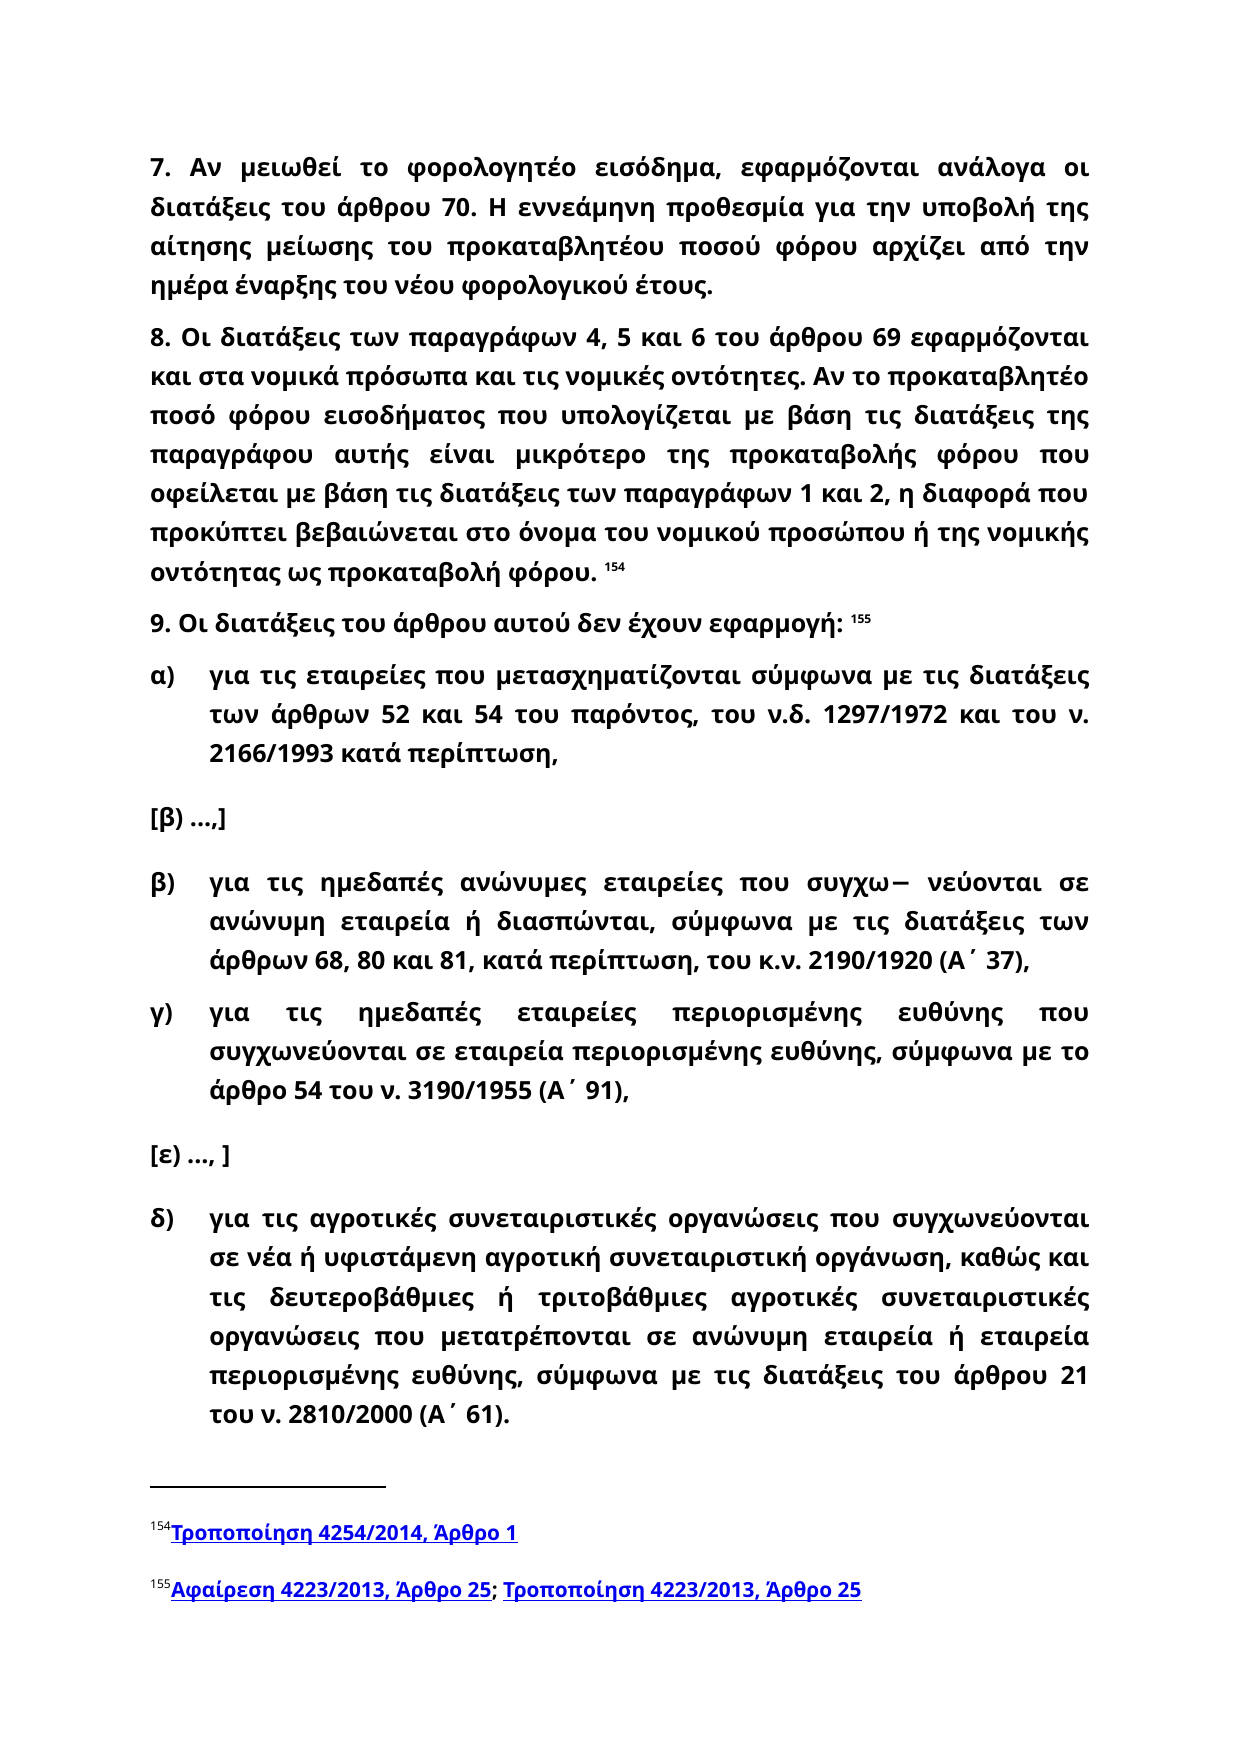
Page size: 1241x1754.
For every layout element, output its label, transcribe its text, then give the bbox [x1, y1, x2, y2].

text Αφαίρεση 4223/2013, Άρθρο 25; Τροποποίηση 4223/2013, Άρθρο 25 [150, 1576, 1090, 1604]
text Τροποποίηση 4254/2014, Άρθρο 1 [150, 1518, 1090, 1546]
list γ) για τις ημεδαπές εταιρείες περιορισμένης ευθύνης που συγχωνεύονται σε εταιρεία περιορισμένης ευθύνης, σύμφωνα με το άρθρο 54 του ν. 3190/1955 (Α΄ 91), [150, 994, 1090, 1107]
text 8. Οι διατάξεις των παραγράφων 4, 5 και 6 του άρθρου 69 εφαρμόζονται και στα νομικά πρόσωπα και τις νομικές οντότητες. Αν το προκαταβλητέο ποσό φόρου εισοδήματος που υπολογίζεται με βάση τις διατάξεις της παραγράφου αυτής είναι μικρότερο της προκαταβολής φόρου που οφείλεται με βάση τις διατάξεις των παραγράφων 1 και 2, η διαφορά που προκύπτει βεβαιώνεται στο όνομα του νομικού προσώπου ή της νομικής οντότητας ως προκαταβολή φόρου. [150, 319, 1090, 588]
list β) για τις ημεδαπές ανώνυμες εταιρείες που συγχω− νεύονται σε ανώνυμη εταιρεία ή διασπώνται, σύμφωνα με τις διατάξεις των άρθρων 68, 80 και 81, κατά περίπτωση, του κ.ν. 2190/1920 (Α΄ 37), [150, 864, 1090, 977]
text 9. Οι διατάξεις του άρθρου αυτού δεν έχουν εφαρμογή: [150, 606, 1090, 640]
text [ε) ..., ] [150, 1137, 1090, 1171]
list δ) για τις αγροτικές συνεταιριστικές οργανώσεις που συγχωνεύονται σε νέα ή υφιστάμενη αγροτική συνεταιριστική οργάνωση, καθώς και τις δευτεροβάθμιες ή τριτοβάθμιες αγροτικές συνεταιριστικές οργανώσεις που μετατρέπονται σε ανώνυμη εταιρεία ή εταιρεία περιορισμένης ευθύνης, σύμφωνα με τις διατάξεις του άρθρου 21 του ν. 2810/2000 (Α΄ 61). [150, 1201, 1090, 1431]
list α) για τις εταιρείες που μετασχηματίζονται σύμφωνα με τις διατάξεις των άρθρων 52 και 54 του παρόντος, του ν.δ. 1297/1972 και του ν. 2166/1993 κατά περίπτωση, [150, 657, 1090, 770]
text 7. Αν μειωθεί το φορολογητέο εισόδημα, εφαρμόζονται ανάλογα οι διατάξεις του άρθρου 70. Η εννεάμηνη προθεσμία για την υποβολή της αίτησης μείωσης του προκαταβλητέου ποσού φόρου αρχίζει από την ημέρα έναρξης του νέου φορολογικού έτους. [150, 150, 1090, 302]
text [β) ...,] [150, 800, 1090, 834]
